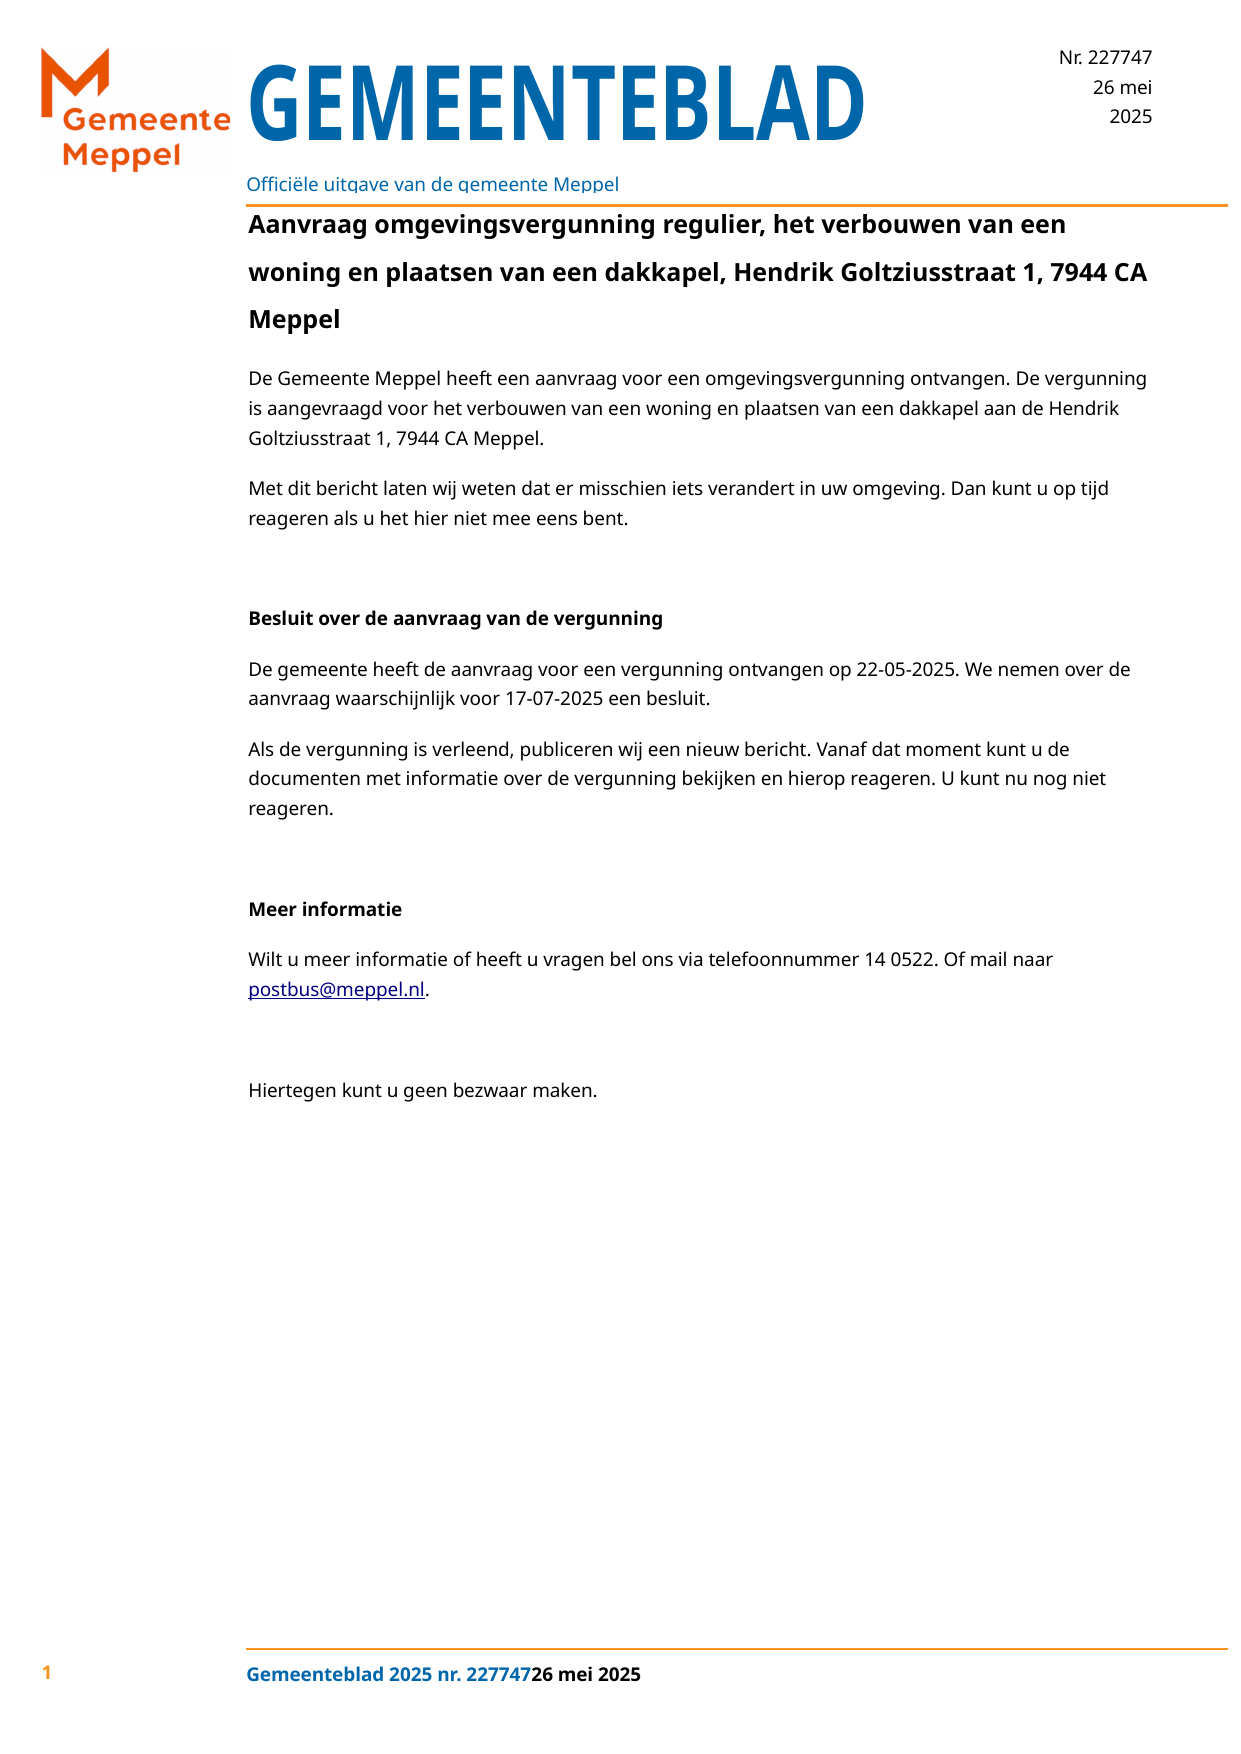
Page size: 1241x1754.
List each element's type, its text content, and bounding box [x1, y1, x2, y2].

text Wilt u meer informatie of heeft u vragen bel ons via telefoonnummer 14 0522. Of mail naar postbus@meppel.nl. [248, 946, 1152, 1002]
text Met dit bericht laten wij weten dat er misschien iets verandert in uw omgeving. Dan kunt u op tijd reageren als u het hier niet mee eens bent. [248, 475, 1152, 530]
picture [41, 47, 231, 172]
text Als de vergunning is verleend, publiceren wij een nieuw bericht. Vanaf dat moment kunt u de documenten met informatie over de vergunning bekijken en hierop reageren. U kunt nu nog niet reageren. [248, 736, 1152, 821]
text Aanvraag omgevingsvergunning regulier, het verbouwen van een woning en plaatsen van een dakkapel, Hendrik Goltziusstraat 1, 7944 CA Meppel [248, 207, 1152, 336]
text De gemeente heeft de aanvraag voor een vergunning ontvangen op 22-05-2025. We nemen over de aanvraag waarschijnlijk voor 17-07-2025 een besluit. [248, 656, 1152, 711]
text Meer informatie [248, 896, 1152, 922]
text Hiertegen kunt u geen bezwaar maken. [248, 1077, 1152, 1102]
text De Gemeente Meppel heeft een aanvraag voor een omgevingsvergunning ontvangen. De vergunning is aangevraagd voor het verbouwen van een woning en plaatsen van een dakkapel aan de Hendrik Goltziusstraat 1, 7944 CA Meppel. [248, 366, 1152, 450]
text Besluit over de aanvraag van de vergunning [248, 606, 1152, 631]
